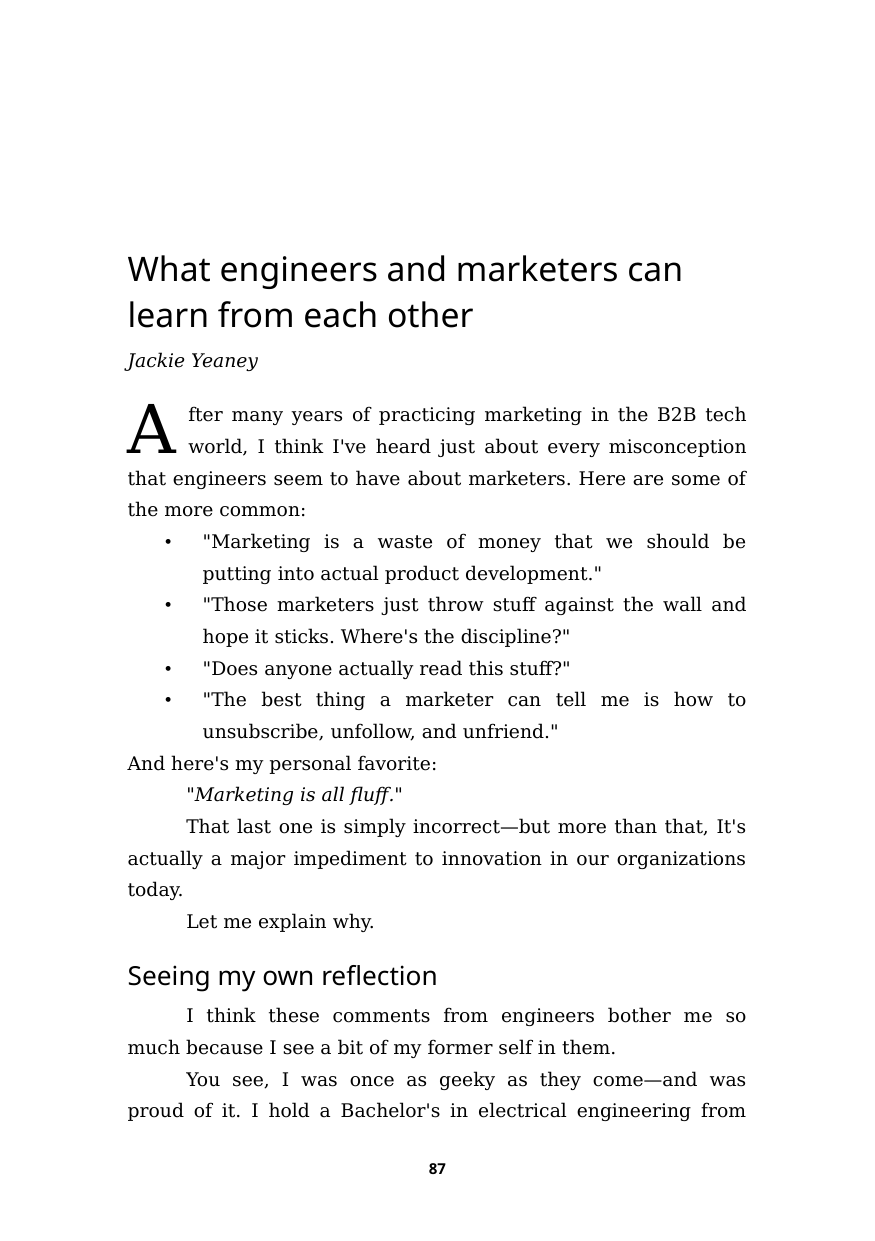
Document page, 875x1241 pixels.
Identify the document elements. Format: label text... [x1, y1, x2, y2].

text Let me explain why. [127, 911, 747, 933]
list "Marketing is a waste of money that we should be putting into actual product development." [165, 531, 747, 584]
text And here's my personal favorite: [127, 753, 747, 774]
text You see, I was once as geeky as they come—and was proud of it. I hold a Bachelor's in electrical engineering from [127, 1069, 747, 1122]
text After many years of practicing marketing in the B2B tech world, I think I've heard just about every misconception that engineers seem to have about marketers. Here are some of the more common: [127, 404, 747, 521]
text That last one is simply incorrect—but more than that, It's actually a major impediment to innovation in our organizations today. [127, 816, 747, 901]
text "Marketing is all fluff." [127, 784, 747, 806]
list "Those marketers just throw stuff against the wall and hope it sticks. Where's the discipline?" [165, 594, 747, 648]
subtitle What engineers and marketers can learn from each other [127, 246, 747, 338]
list "Does anyone actually read this stuff?" [165, 658, 747, 679]
text I think these comments from engineers bother me so much because I see a bit of my former self in them. [127, 1006, 747, 1059]
list "The best thing a marketer can tell me is how to unsubscribe, unfollow, and unfriend." [165, 689, 747, 743]
subtitle Seeing my own reflection [127, 957, 747, 993]
text Jackie Yeaney [127, 350, 747, 372]
